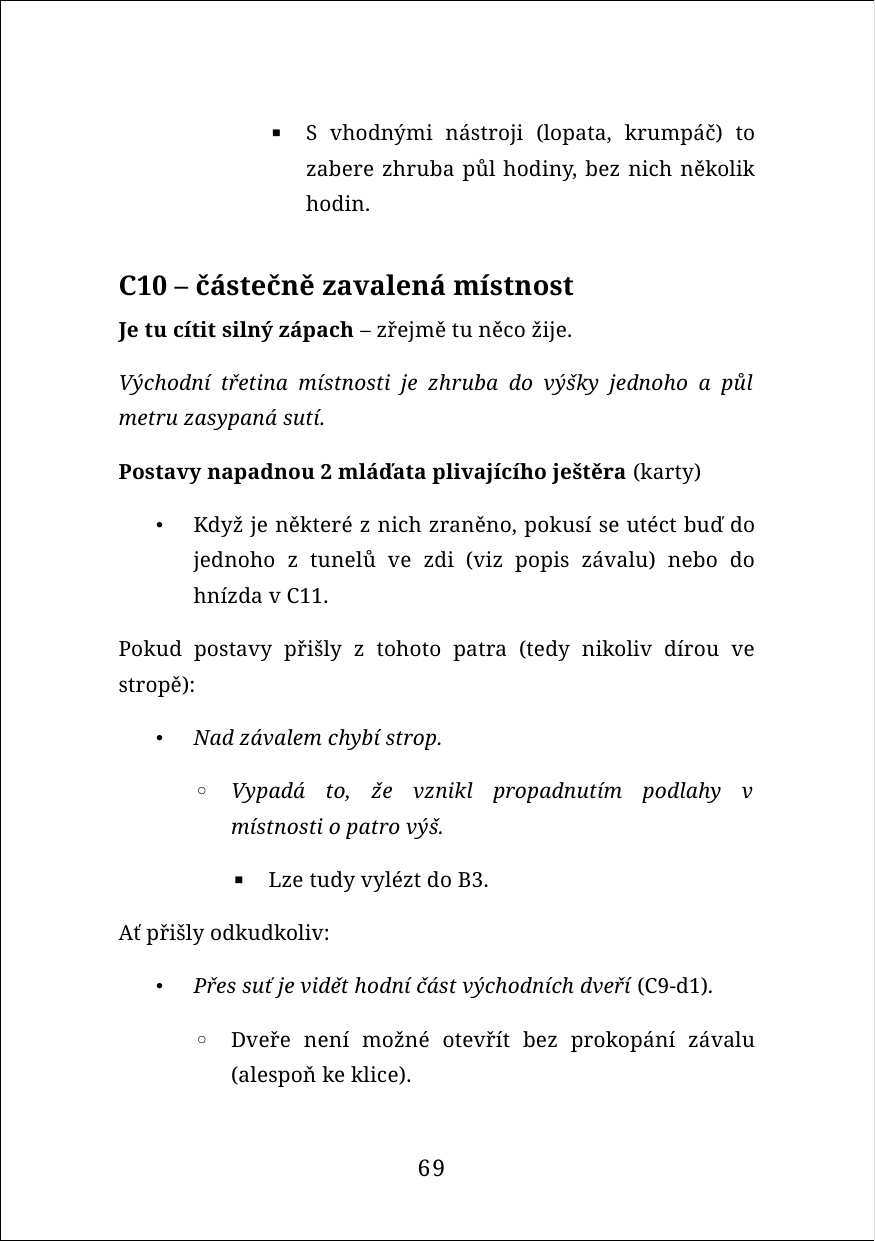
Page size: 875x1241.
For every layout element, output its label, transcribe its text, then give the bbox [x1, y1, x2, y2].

list Přes suť je vidět hodní část východních dveří (C9-d1). [156, 971, 756, 1000]
text Pokud postavy přišly z tohoto patra (tedy nikoliv dírou ve stropě): [118, 634, 756, 698]
list Když je některé z nich zraněno, pokusí se utéct buď do jednoho z tunelů ve zdi (viz popis závalu) nebo do hnízda v C11. [156, 510, 756, 609]
list Lze tudy vylézt do B3. [231, 865, 756, 893]
text Je tu cítit silný zápach – zřejmě tu něco žije. [118, 315, 756, 343]
list Dveře není možné otevřít bez prokopání závalu (alespoň ke klice). [193, 1025, 756, 1089]
text Východní třetina místnosti je zhruba do výšky jednoho a půl metru zasypaná sutí. [118, 368, 756, 432]
text Postavy napadnou 2 mláďata plivajícího ještěra (karty) [118, 457, 756, 485]
list Vypadá to, že vznikl propadnutím podlahy v místnosti o patro výš. [193, 776, 756, 840]
subtitle C10 – částečně zavalená místnost [118, 266, 756, 303]
list S vhodnými nástroji (lopata, krumpáč) to zabere zhruba půl hodiny, bez nich několik hodin. [268, 118, 756, 218]
list Nad závalem chybí strop. [156, 723, 756, 751]
text Ať přišly odkudkoliv: [118, 918, 756, 947]
